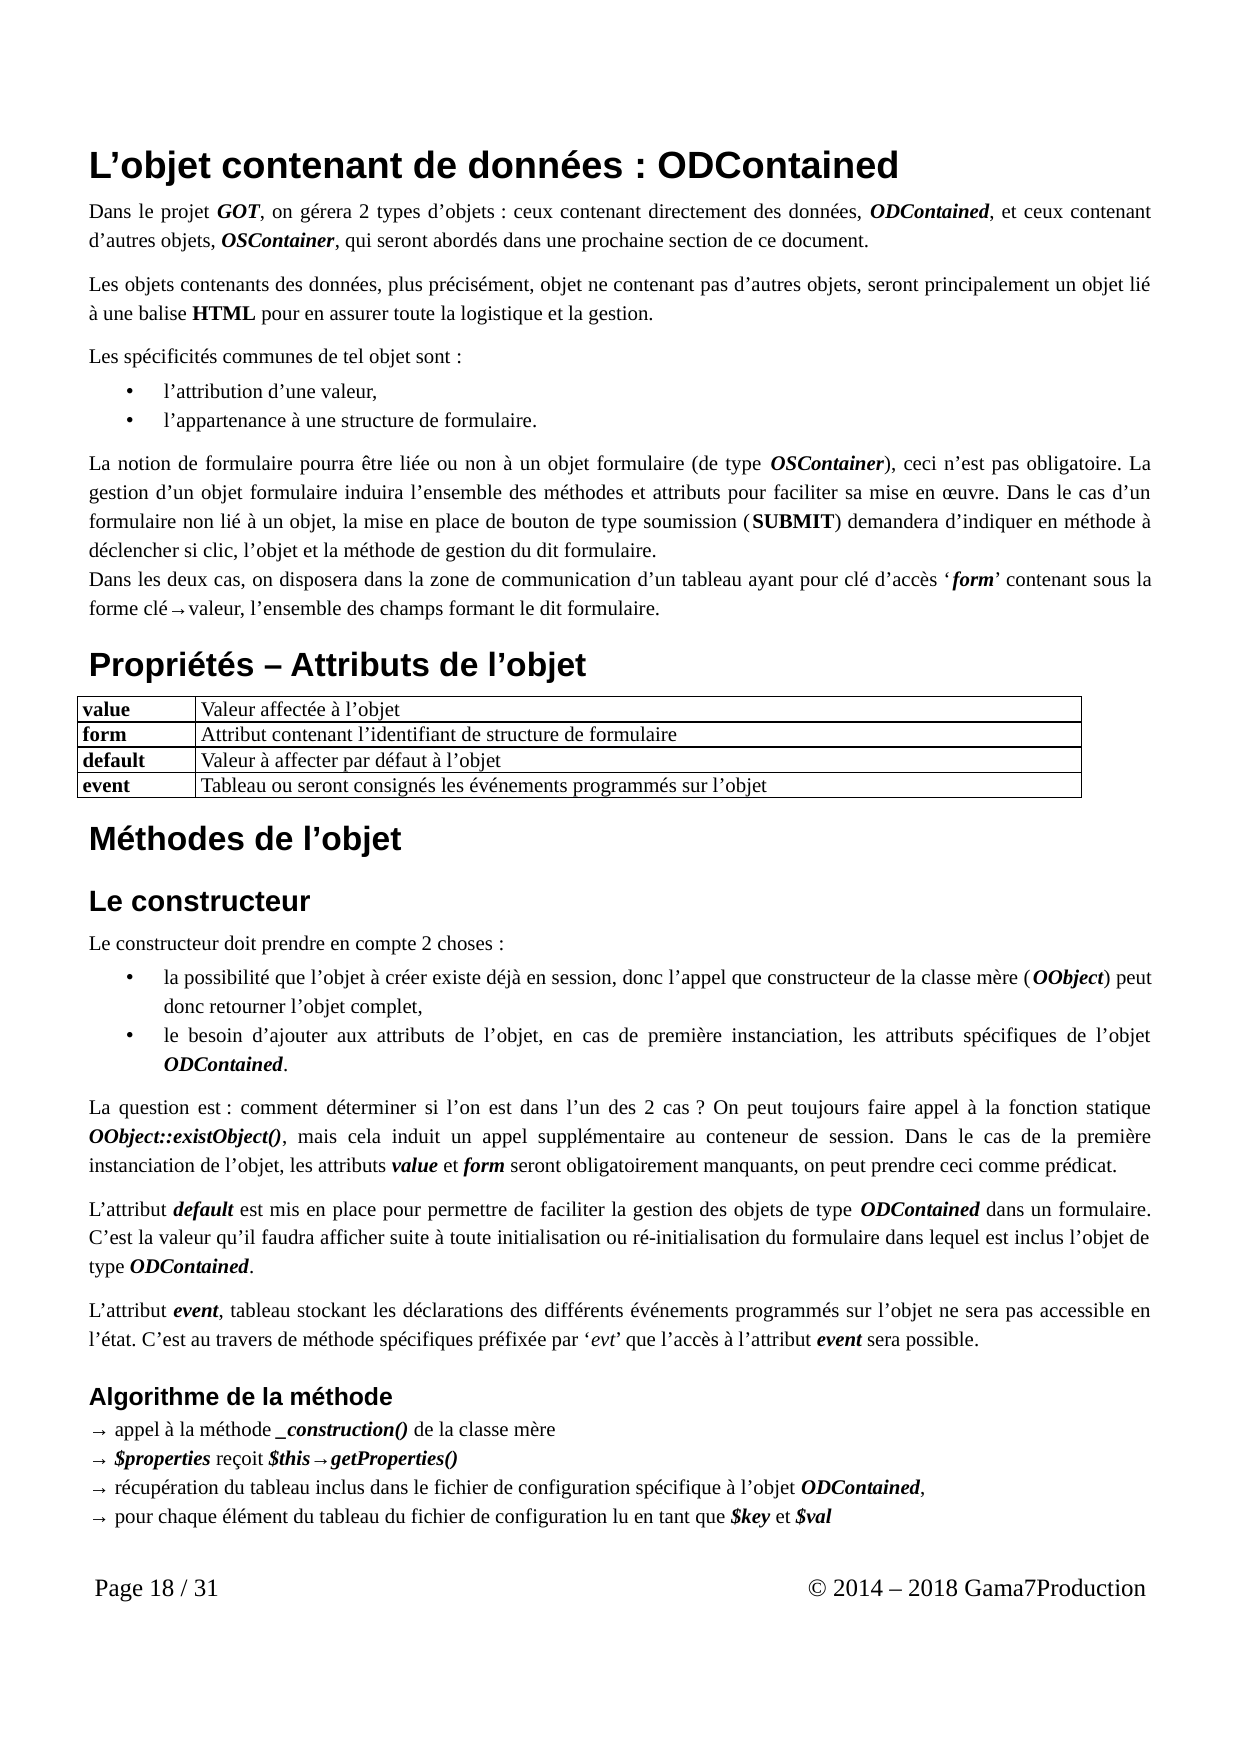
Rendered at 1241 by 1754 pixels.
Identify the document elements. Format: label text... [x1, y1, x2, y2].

subtitle Propriétés – Attributs de l’objet [88, 645, 1152, 684]
table_header Valeur affectée à l’objet [196, 697, 1081, 721]
subtitle L’objet contenant de données : ODContained [88, 143, 1152, 187]
table_cell event [78, 773, 195, 797]
text L’attribut event, tableau stockant les déclarations des différents événements programmés sur l’objet ne sera pas accessible en l’état. C’est au travers de méthode spécifiques préfixée par ‘evt’ que l’accès à l’attribut event sera possible. [88, 1298, 1152, 1351]
table_cell Tableau ou seront consignés les événements programmés sur l’objet [196, 773, 1081, 797]
subtitle Méthodes de l’objet [88, 818, 1152, 857]
text Les objets contenants des données, plus précisément, objet ne contenant pas d’autres objets, seront principalement un objet lié à une balise HTML pour en assurer toute la logistique et la gestion. [88, 272, 1152, 324]
text La notion de formulaire pourra être liée ou non à un objet formulaire (de type OSContainer), ceci n’est pas obligatoire. La gestion d’un objet formulaire induira l’ensemble des méthodes et attributs pour faciliter sa mise en œuvre. Dans le cas d’un formulaire non lié à un objet, la mise en place de bouton de type soumission (SUBMIT) demandera d’indiquer en méthode à déclencher si clic, l’objet et la méthode de gestion du dit formulaire. [88, 451, 1152, 562]
list la possibilité que l’objet à créer existe déjà en session, donc l’appel que constructeur de la classe mère (OObject) peut donc retourner l’objet complet, [126, 965, 1152, 1018]
table_cell Attribut contenant l’identifiant de structure de formulaire [196, 723, 1081, 746]
list le besoin d’ajouter aux attributs de l’objet, en cas de première instanciation, les attributs spécifiques de l’objet ODContained. [126, 1023, 1152, 1076]
text → $properties reçoit $this→getProperties() [88, 1446, 1152, 1470]
table_cell default [78, 748, 195, 772]
text L’attribut default est mis en place pour permettre de faciliter la gestion des objets de type ODContained dans un formulaire. C’est la valeur qu’il faudra afficher suite à toute initialisation ou ré-initialisation du formulaire dans lequel est inclus l’objet de type ODContained. [88, 1196, 1152, 1278]
text → appel à la méthode _construction() de la classe mère [88, 1417, 1152, 1441]
list l’attribution d’une valeur, [126, 379, 1152, 403]
text Les spécificités communes de tel objet sont : [88, 344, 1152, 368]
text → pour chaque élément du tableau du fichier de configuration lu en tant que $key et $val [88, 1504, 1152, 1528]
subtitle Le constructeur [88, 884, 1152, 918]
text Le constructeur doit prendre en compte 2 choses : [88, 931, 1152, 954]
table_header value [78, 697, 195, 721]
text Dans le projet GOT, on gérera 2 types d’objets : ceux contenant directement des données, ODContained, et ceux contenant d’autres objets, OSContainer, qui seront abordés dans une prochaine section de ce document. [88, 199, 1152, 252]
text La question est : comment déterminer si l’on est dans l’un des 2 cas ? On peut toujours faire appel à la fonction statique OObject::existObject(), mais cela induit un appel supplémentaire au conteneur de session. Dans le cas de la première instanciation de l’objet, les attributs value et form seront obligatoirement manquants, on peut prendre ceci comme prédicat. [88, 1095, 1152, 1177]
table_cell form [78, 723, 195, 746]
text Dans les deux cas, on disposera dans la zone de communication d’un tableau ayant pour clé d’accès ‘form’ contenant sous la forme clé→valeur, l’ensemble des champs formant le dit formulaire. [88, 567, 1152, 619]
subtitle Algorithme de la méthode [88, 1382, 1152, 1411]
table_cell Valeur à affecter par défaut à l’objet [196, 748, 1081, 772]
list l’appartenance à une structure de formulaire. [126, 407, 1152, 432]
text → récupération du tableau inclus dans le fichier de configuration spécifique à l’objet ODContained, [88, 1475, 1152, 1499]
